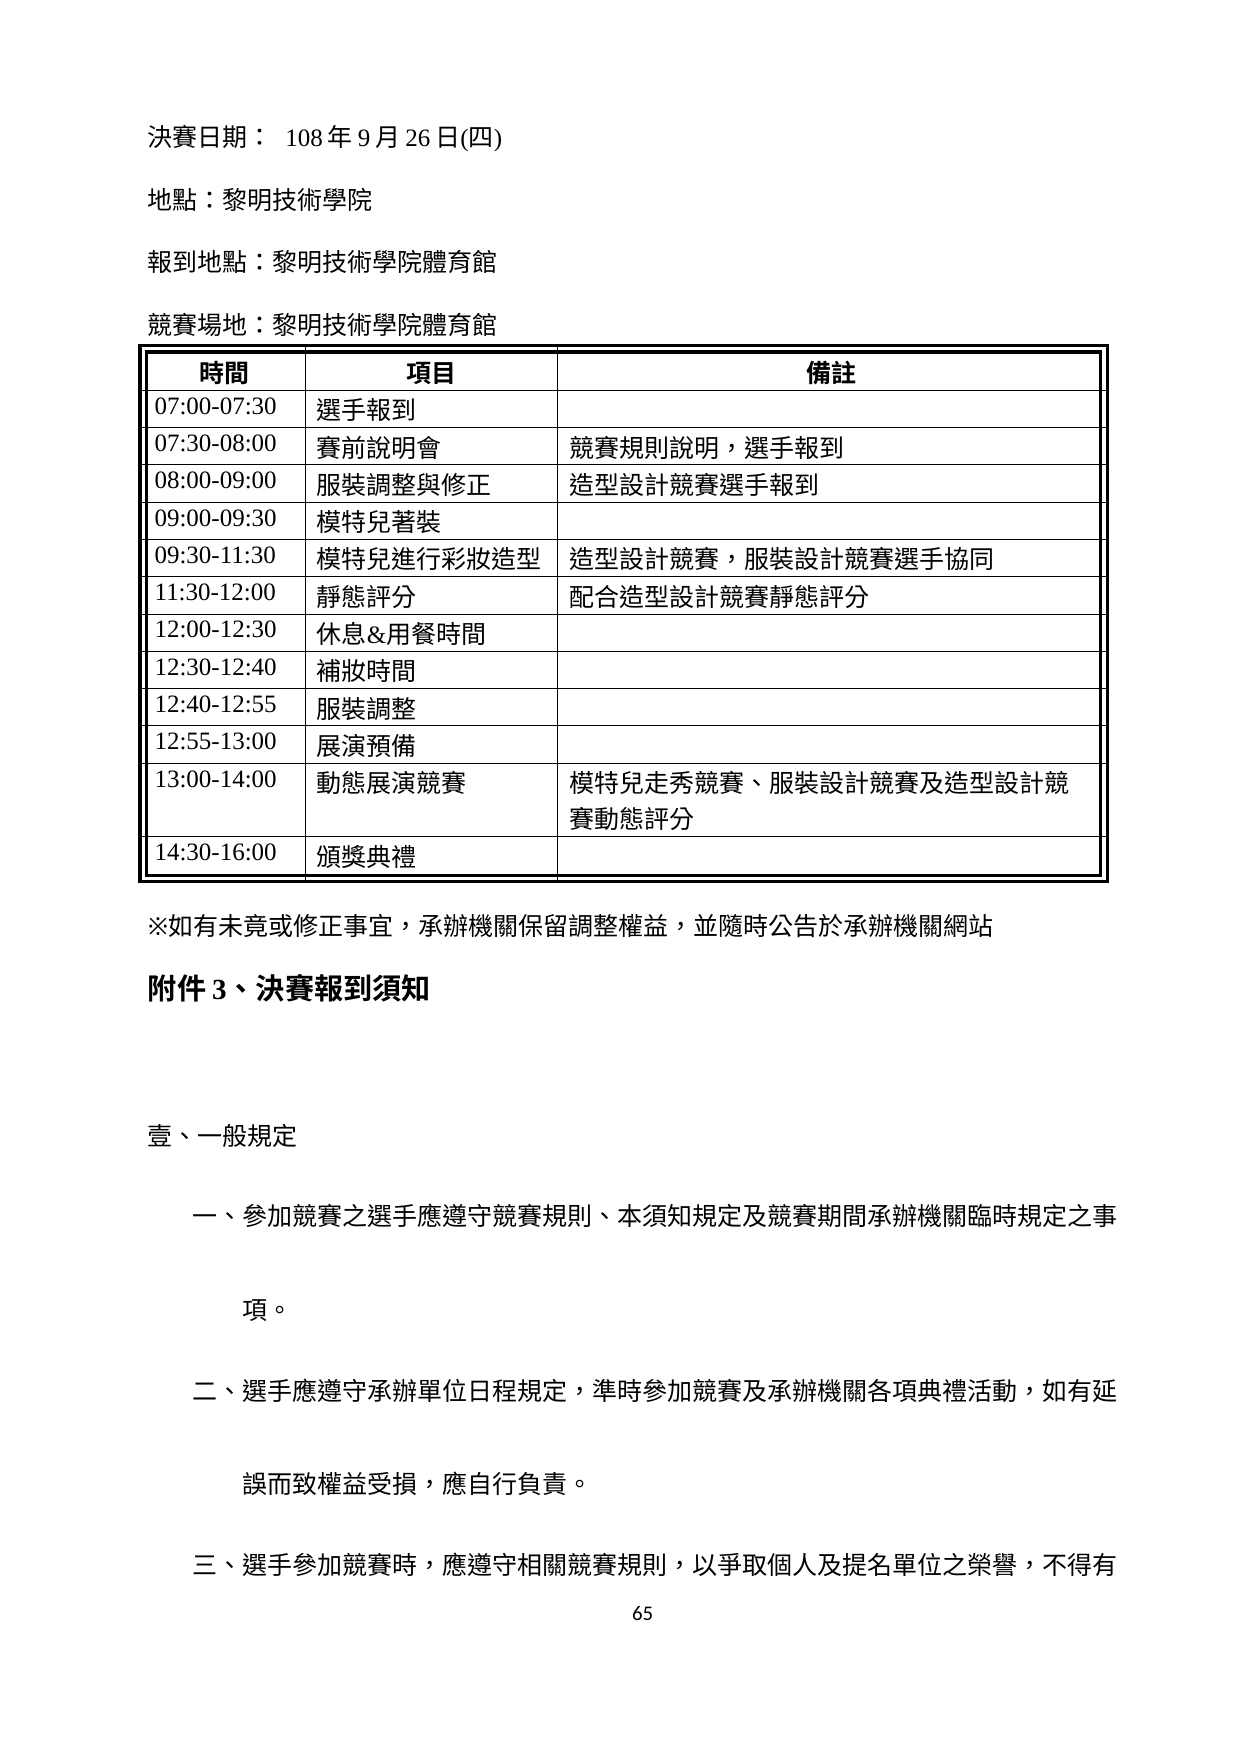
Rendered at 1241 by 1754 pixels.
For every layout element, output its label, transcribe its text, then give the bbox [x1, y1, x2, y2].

table_cell 動態展演競賽 [306, 764, 557, 836]
table_cell 休息&用餐時間 [306, 615, 557, 651]
text 決賽日期： 108年9月26日(四) [148, 94, 1137, 157]
text 二、選手應遵守承辦單位日程規定，準時參加競賽及承辦機關各項典禮活動，如有延誤而致權益受損，應自行負責。 [192, 1347, 1137, 1504]
table_cell 12:55-13:00 [148, 726, 305, 763]
table_cell 12:00-12:30 [148, 615, 305, 651]
text 三、選手參加競賽時，應遵守相關競賽規則，以爭取個人及提名單位之榮譽，不得有 [192, 1522, 1137, 1584]
table_cell 模特兒著裝 [306, 503, 557, 539]
table_cell 服裝調整與修正 [306, 465, 557, 502]
table_cell [558, 503, 1099, 539]
table_cell 賽前說明會 [306, 428, 557, 464]
subtitle 附件3、決賽報到須知 [148, 945, 1137, 1008]
table_cell 選手報到 [306, 391, 557, 427]
table_cell 11:30-12:00 [148, 577, 305, 613]
table_cell 07:30-08:00 [148, 428, 305, 464]
table_cell 頒獎典禮 [306, 837, 557, 873]
table_cell 競賽規則說明，選手報到 [558, 428, 1099, 464]
table_cell 07:00-07:30 [148, 391, 305, 427]
table_cell 12:40-12:55 [148, 689, 305, 725]
table_cell 模特兒走秀競賽、服裝設計競賽及造型設計競賽動態評分 [558, 764, 1099, 836]
text 報到地點：黎明技術學院體育館 [148, 219, 1137, 282]
table_cell 模特兒進行彩妝造型 [306, 540, 557, 576]
table_cell [558, 726, 1099, 763]
table_cell 服裝調整 [306, 689, 557, 725]
table_cell 補妝時間 [306, 652, 557, 688]
table_header 時間 [143, 347, 305, 390]
text ※如有未竟或修正事宜，承辦機關保留調整權益，並隨時公告於承辦機關網站 [148, 883, 1137, 945]
table_header 備註 [558, 347, 1104, 390]
table_cell [558, 837, 1099, 873]
table_cell 12:30-12:40 [148, 652, 305, 688]
table_cell 08:00-09:00 [148, 465, 305, 502]
table_cell 09:30-11:30 [148, 540, 305, 576]
table_cell 13:00-14:00 [148, 764, 305, 836]
table_cell 14:30-16:00 [148, 837, 305, 873]
table_cell 09:00-09:30 [148, 503, 305, 539]
text 一、參加競賽之選手應遵守競賽規則、本須知規定及競賽期間承辦機關臨時規定之事項。 [192, 1173, 1137, 1329]
table_cell 靜態評分 [306, 577, 557, 613]
table_header 項目 [306, 354, 557, 390]
table_cell [558, 615, 1099, 651]
table_cell 造型設計競賽選手報到 [558, 465, 1099, 502]
table_cell [558, 652, 1099, 688]
table_cell 展演預備 [306, 726, 557, 763]
table_cell 配合造型設計競賽靜態評分 [558, 577, 1099, 613]
table_cell [558, 689, 1099, 725]
text 地點：黎明技術學院 [148, 157, 1137, 219]
text 壹、一般規定 [148, 1092, 1137, 1155]
table_cell 造型設計競賽，服裝設計競賽選手協同 [558, 540, 1099, 576]
table_cell [558, 391, 1099, 427]
text 競賽場地：黎明技術學院體育館 [148, 282, 1137, 344]
